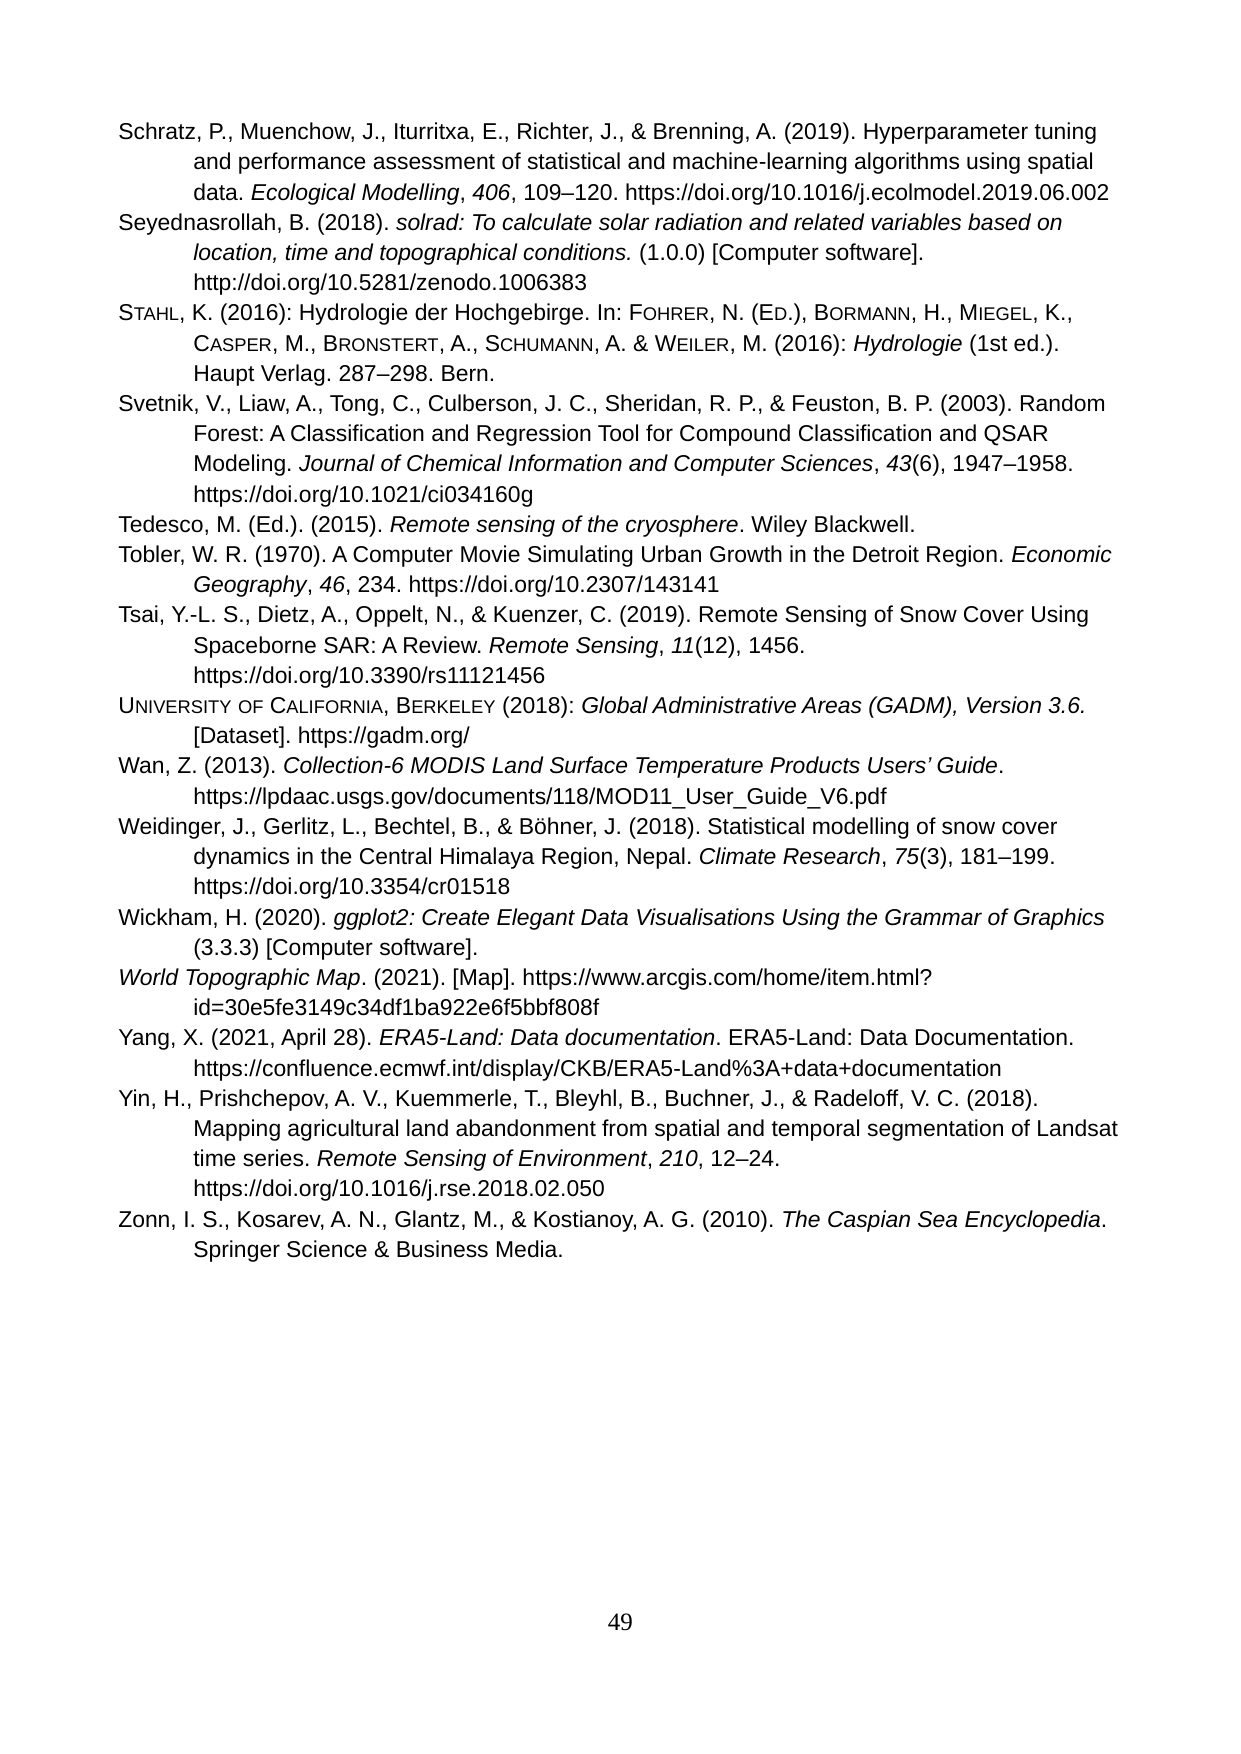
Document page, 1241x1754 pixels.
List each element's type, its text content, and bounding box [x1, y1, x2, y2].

text Seyednasrollah, B. (2018). solrad: To calculate solar radiation and related variables based on location, time and topographical conditions. (1.0.0) [Computer software]. http://doi.org/10.5281/zenodo.1006383 [118, 209, 1122, 296]
text Yang, X. (2021, April 28). ERA5-Land: Data documentation. ERA5-Land: Data Documentation. https://confluence.ecmwf.int/display/CKB/ERA5-Land%3A+data+documentation [118, 1024, 1122, 1081]
text Tedesco, M. (Ed.). (2015). Remote sensing of the cryosphere. Wiley Blackwell. [118, 511, 1122, 537]
text Weidinger, J., Gerlitz, L., Bechtel, B., & Böhner, J. (2018). Statistical modelling of snow cover dynamics in the Central Himalaya Region, Nepal. Climate Research, 75(3), 181–199. https://doi.org/10.3354/cr01518 [118, 813, 1122, 900]
text Tsai, Y.-L. S., Dietz, A., Oppelt, N., & Kuenzer, C. (2019). Remote Sensing of Snow Cover Using Spaceborne SAR: A Review. Remote Sensing, 11(12), 1456. https://doi.org/10.3390/rs11121456 [118, 601, 1122, 688]
text Schratz, P., Muenchow, J., Iturritxa, E., Richter, J., & Brenning, A. (2019). Hyperparameter tuning and performance assessment of statistical and machine-learning algorithms using spatial data. Ecological Modelling, 406, 109–120. https://doi.org/10.1016/j.ecolmodel.2019.06.002 [118, 118, 1122, 205]
text Wan, Z. (2013). Collection-6 MODIS Land Surface Temperature Products Users’ Guide. https://lpdaac.usgs.gov/documents/118/MOD11_User_Guide_V6.pdf [118, 752, 1122, 809]
text World Topographic Map. (2021). [Map]. https://www.arcgis.com/home/item.html?id=30e5fe3149c34df1ba922e6f5bbf808f [118, 964, 1122, 1021]
text Zonn, I. S., Kosarev, A. N., Glantz, M., & Kostianoy, A. G. (2010). The Caspian Sea Encyclopedia. Springer Science & Business Media. [118, 1206, 1122, 1262]
text Svetnik, V., Liaw, A., Tong, C., Culberson, J. C., Sheridan, R. P., & Feuston, B. P. (2003). Random Forest: A Classification and Regression Tool for Compound Classification and QSAR Modeling. Journal of Chemical Information and Computer Sciences, 43(6), 1947–1958. https://doi.org/10.1021/ci034160g [118, 390, 1122, 507]
text Yin, H., Prishchepov, A. V., Kuemmerle, T., Bleyhl, B., Buchner, J., & Radeloff, V. C. (2018). Mapping agricultural land abandonment from spatial and temporal segmentation of Landsat time series. Remote Sensing of Environment, 210, 12–24. https://doi.org/10.1016/j.rse.2018.02.050 [118, 1085, 1122, 1202]
text University of California, Berkeley (2018): Global Administrative Areas (GADM), Version 3.6. [Dataset]. https://gadm.org/ [118, 692, 1122, 749]
text Stahl, K. (2016): Hydrologie der Hochgebirge. In: Fohrer, N. (Ed.), Bormann, H., Miegel, K., Casper, M., Bronstert, A., Schumann, A. & Weiler, M. (2016): Hydrologie (1st ed.). Haupt Verlag. 287–298. Bern. [118, 299, 1122, 386]
text Wickham, H. (2020). ggplot2: Create Elegant Data Visualisations Using the Grammar of Graphics (3.3.3) [Computer software]. [118, 903, 1122, 960]
text Tobler, W. R. (1970). A Computer Movie Simulating Urban Growth in the Detroit Region. Economic Geography, 46, 234. https://doi.org/10.2307/143141 [118, 541, 1122, 598]
